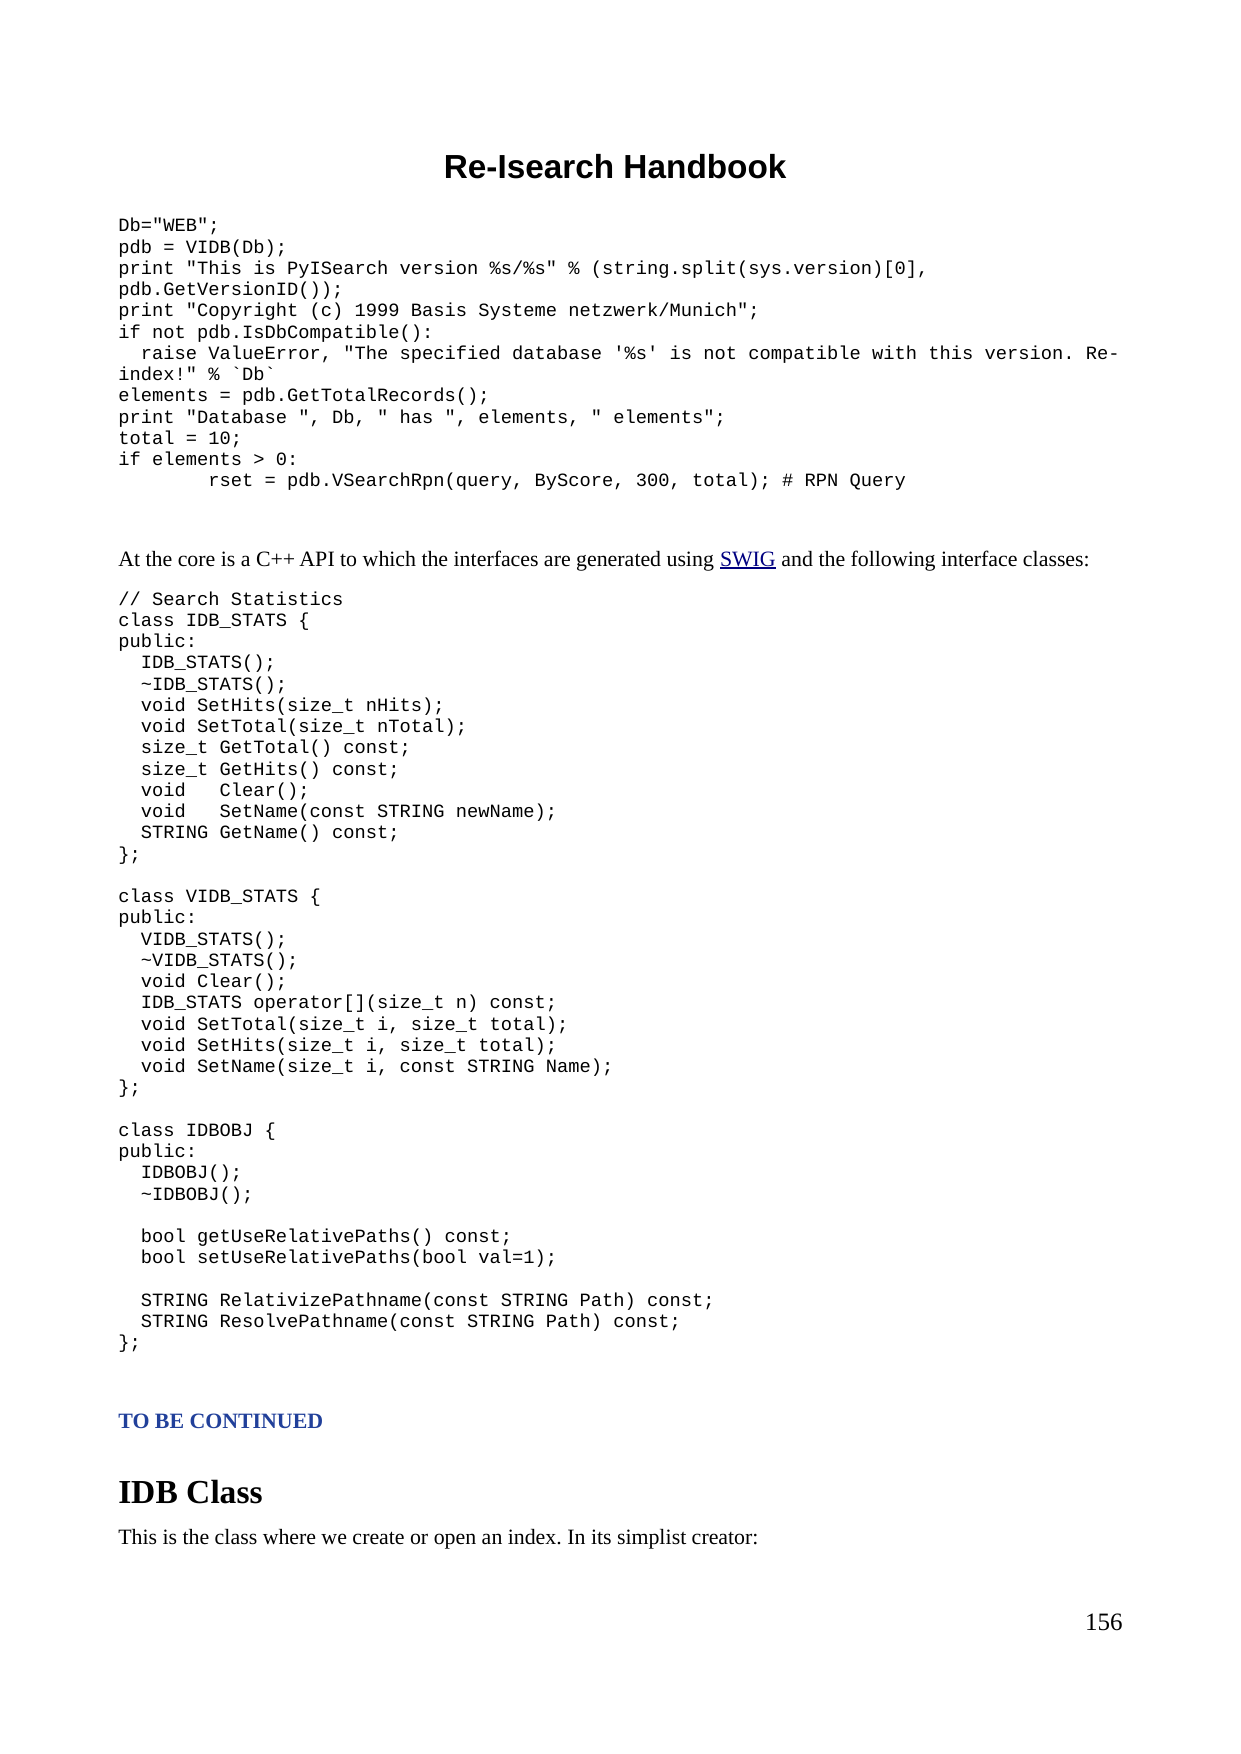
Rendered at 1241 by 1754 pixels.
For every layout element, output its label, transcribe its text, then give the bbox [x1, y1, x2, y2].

text void Clear(); [118, 781, 1122, 802]
text class IDBOBJ { [118, 1121, 1122, 1142]
text print "This is PyISearch version %s/%s" % (string.split(sys.version)[0], pdb.GetVersionID()); [118, 259, 1122, 301]
text ~IDB_STATS(); [118, 674, 1122, 696]
text }; [118, 844, 1122, 866]
text print "Database ", Db, " has ", elements, " elements"; [118, 407, 1122, 429]
text ~IDBOBJ(); [118, 1184, 1122, 1206]
text // Search Statistics [118, 589, 1122, 611]
subtitle IDB Class [118, 1472, 1122, 1511]
text print "Copyright (c) 1999 Basis Systeme netzwerk/Munich"; [118, 301, 1122, 322]
text STRING RelativizePathname(const STRING Path) const; [118, 1291, 1122, 1312]
text public: [118, 1142, 1122, 1163]
text void SetName(size_t i, const STRING Name); [118, 1057, 1122, 1078]
text if elements > 0: [118, 450, 1122, 471]
text class VIDB_STATS { [118, 887, 1122, 908]
text STRING GetName() const; [118, 823, 1122, 844]
text IDB_STATS(); [118, 653, 1122, 674]
text raise ValueError, "The specified database '%s' is not compatible with this version. Re-index!" % `Db` [118, 344, 1122, 386]
text TO BE CONTINUED [118, 1408, 1122, 1433]
text public: [118, 632, 1122, 653]
text bool getUseRelativePaths() const; [118, 1227, 1122, 1248]
text void SetHits(size_t i, size_t total); [118, 1036, 1122, 1057]
text total = 10; [118, 429, 1122, 450]
text public: [118, 908, 1122, 929]
text pdb = VIDB(Db); [118, 237, 1122, 259]
text }; [118, 1078, 1122, 1099]
text VIDB_STATS(); [118, 929, 1122, 951]
text size_t GetHits() const; [118, 759, 1122, 781]
text ~VIDB_STATS(); [118, 951, 1122, 972]
text size_t GetTotal() const; [118, 738, 1122, 759]
text void SetName(const STRING newName); [118, 802, 1122, 823]
text void SetTotal(size_t nTotal); [118, 717, 1122, 738]
text bool setUseRelativePaths(bool val=1); [118, 1248, 1122, 1269]
text IDB_STATS operator[](size_t n) const; [118, 993, 1122, 1014]
text void SetTotal(size_t i, size_t total); [118, 1014, 1122, 1036]
text rset = pdb.VSearchRpn(query, ByScore, 300, total); # RPN Query [118, 471, 1122, 492]
text elements = pdb.GetTotalRecords(); [118, 386, 1122, 407]
text class IDB_STATS { [118, 611, 1122, 632]
text At the core is a C++ API to which the interfaces are generated using SWIG and the following interface classes: [118, 546, 1122, 571]
text This is the class where we create or open an index. In its simplist creator: [118, 1524, 1122, 1549]
text Db="WEB"; [118, 216, 1122, 237]
text if not pdb.IsDbCompatible(): [118, 322, 1122, 344]
text STRING ResolvePathname(const STRING Path) const; [118, 1312, 1122, 1333]
text }; [118, 1333, 1122, 1354]
text IDBOBJ(); [118, 1163, 1122, 1184]
text void SetHits(size_t nHits); [118, 696, 1122, 717]
text void Clear(); [118, 972, 1122, 993]
